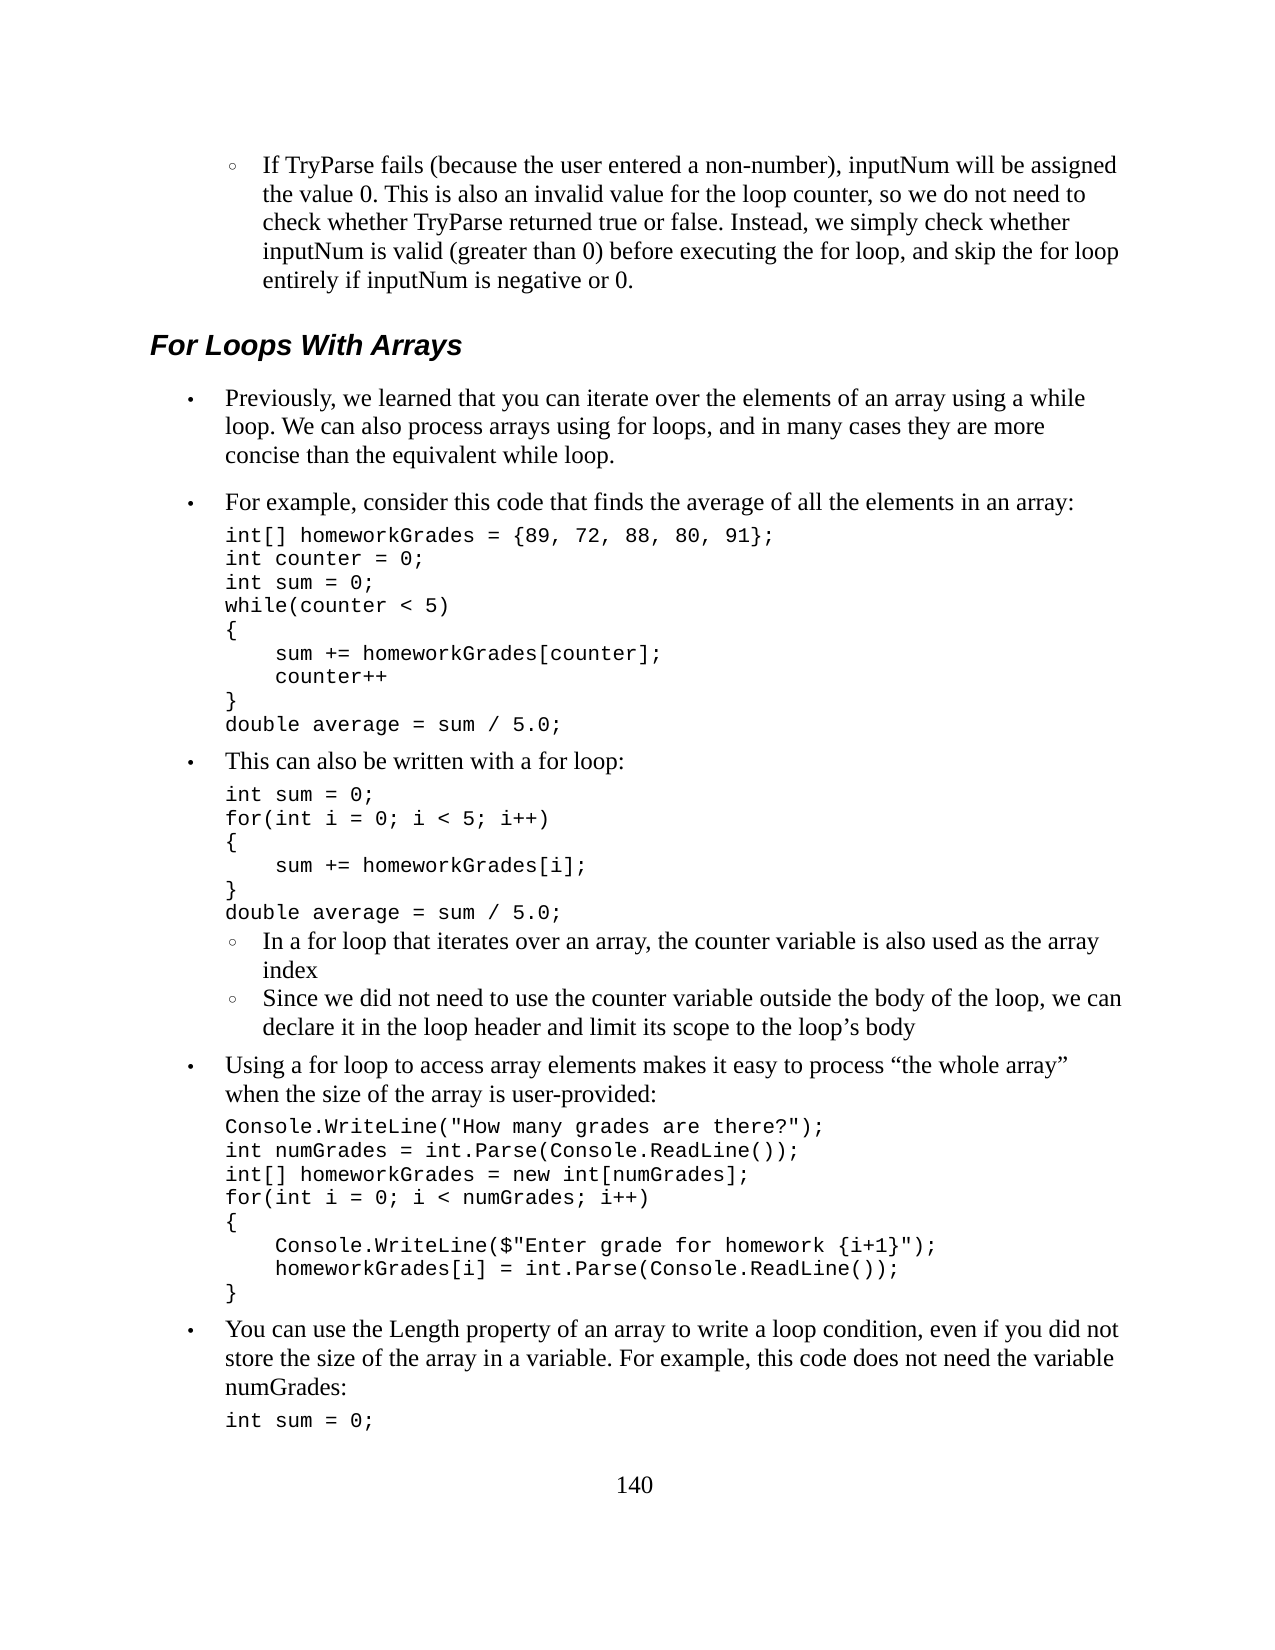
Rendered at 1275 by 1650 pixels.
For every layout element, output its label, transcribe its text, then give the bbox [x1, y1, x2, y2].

list int sum = 0; [187, 572, 1125, 596]
list double average = sum / 5.0; [187, 902, 1125, 926]
list while(counter < 5) [187, 596, 1125, 619]
subtitle For Loops With Arrays [150, 328, 1125, 361]
list int sum = 0; [187, 784, 1125, 808]
list Console.WriteLine($"Enter grade for homework {i+1}"); [187, 1234, 1125, 1258]
list If TryParse fails (because the user entered a non-number), inputNum will be assigned the value 0. This is also an invalid value for the loop counter, so we do not need to check whether TryParse returned true or false. Instead, we simply check whether inputNum is valid (greater than 0) before executing the for loop, and skip the for loop entirely if inputNum is negative or 0. [225, 150, 1125, 294]
list You can use the Length property of an array to write a loop condition, even if you did not store the size of the array in a variable. For example, this code does not need the variable numGrades: [187, 1314, 1125, 1401]
list int[] homeworkGrades = new int[numGrades]; [187, 1164, 1125, 1187]
list Console.WriteLine("How many grades are there?"); [187, 1116, 1125, 1140]
list int sum = 0; [187, 1410, 1125, 1433]
list In a for loop that iterates over an array, the counter variable is also used as the array index [225, 926, 1125, 983]
list int[] homeworkGrades = {89, 72, 88, 80, 91}; [187, 524, 1125, 548]
list { [187, 831, 1125, 855]
list sum += homeworkGrades[counter]; [187, 643, 1125, 666]
list For example, consider this code that finds the average of all the elements in an array: [187, 487, 1125, 516]
list double average = sum / 5.0; [187, 714, 1125, 737]
list This can also be written with a for loop: [187, 746, 1125, 775]
list for(int i = 0; i < numGrades; i++) [187, 1187, 1125, 1211]
list { [187, 1211, 1125, 1234]
list homeworkGrades[i] = int.Parse(Console.ReadLine()); [187, 1258, 1125, 1282]
list Since we did not need to use the counter variable outside the body of the loop, we can declare it in the loop header and limit its scope to the loop’s body [225, 983, 1125, 1041]
list } [187, 879, 1125, 902]
list Previously, we learned that you can iterate over the elements of an array using a while loop. We can also process arrays using for loops, and in many cases they are more concise than the equivalent while loop. [187, 383, 1125, 469]
list int numGrades = int.Parse(Console.ReadLine()); [187, 1140, 1125, 1164]
list int counter = 0; [187, 548, 1125, 572]
list { [187, 619, 1125, 643]
list } [187, 1282, 1125, 1306]
list Using a for loop to access array elements makes it easy to process “the whole array” when the size of the array is user-provided: [187, 1050, 1125, 1107]
list } [187, 690, 1125, 714]
list sum += homeworkGrades[i]; [187, 855, 1125, 879]
list counter++ [187, 666, 1125, 690]
list for(int i = 0; i < 5; i++) [187, 808, 1125, 831]
